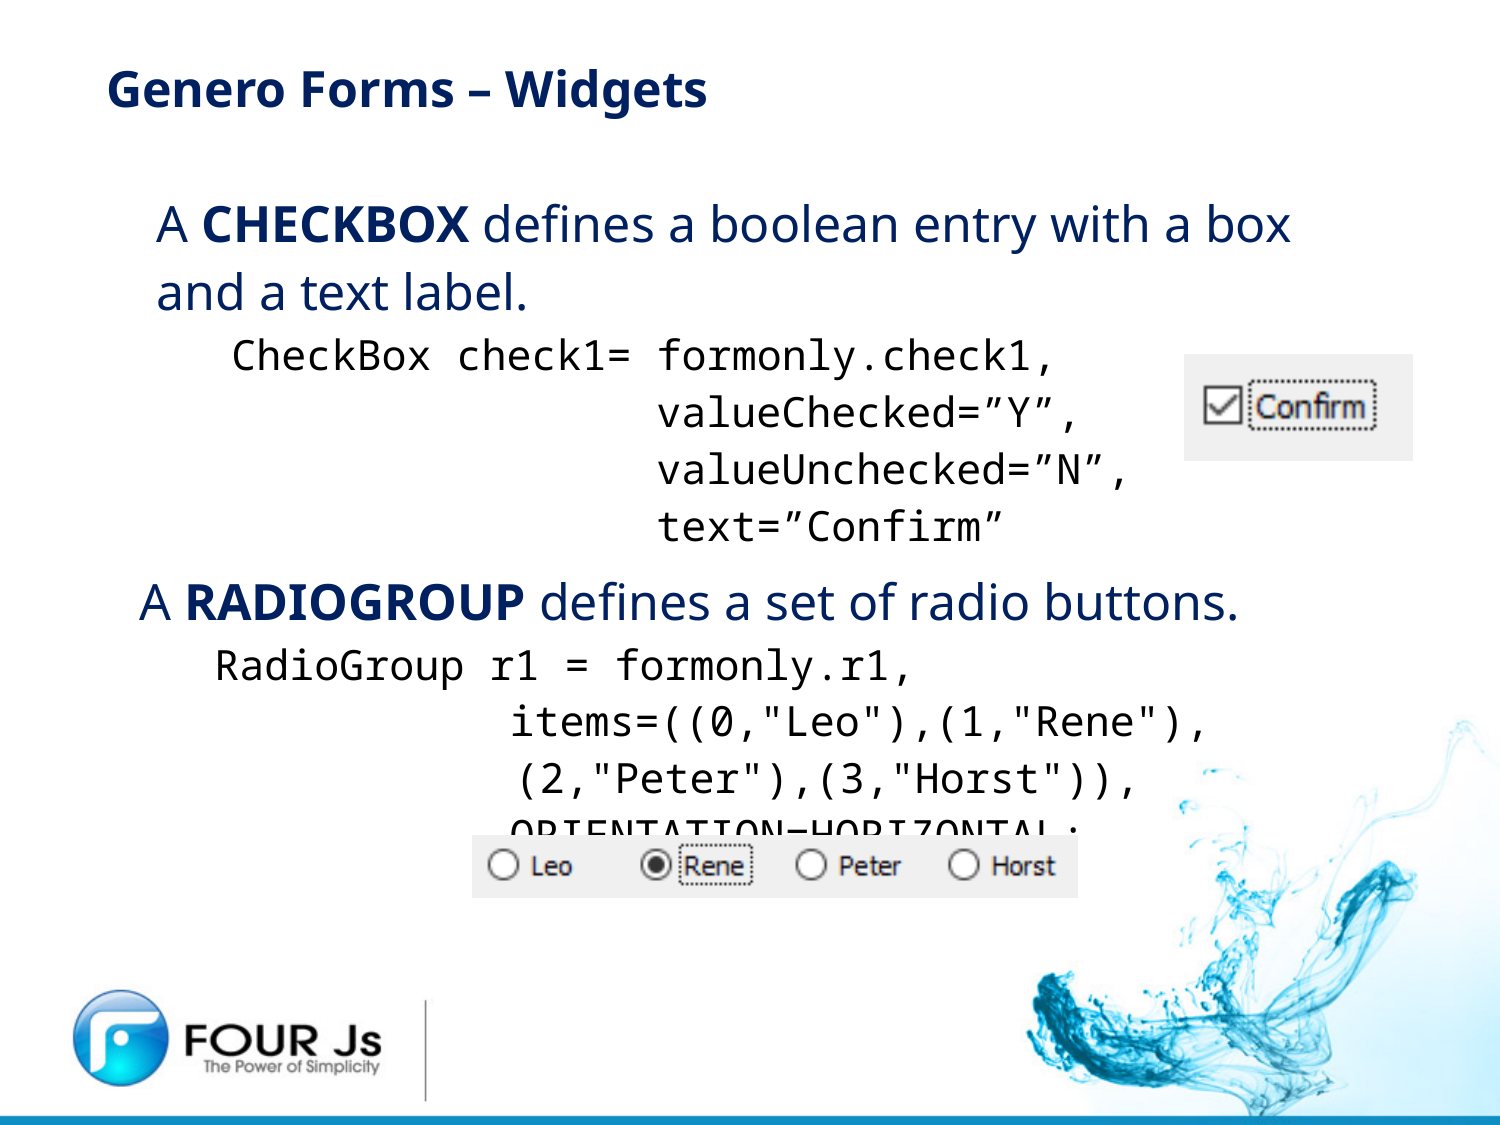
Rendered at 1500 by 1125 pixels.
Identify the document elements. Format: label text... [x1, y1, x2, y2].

text_box A CHECKBOX defines a boolean entry with a box and a text label. CheckBox check1= formonly.check1, valueChecked=”Y”, valueUnchecked=”N”, text=”Confirm” [141, 181, 1368, 486]
picture [0, 0, 1500, 1117]
title Genero Forms – Widgets [106, 35, 1388, 142]
text_box A RADIOGROUP defines a set of radio buttons. RadioGroup r1 = formonly.r1, items=((0,"Leo"),(1,"Rene"), (2,"Peter"),(3,"Horst")), ORIENTATION=HORIZONTAL; [124, 559, 1276, 803]
